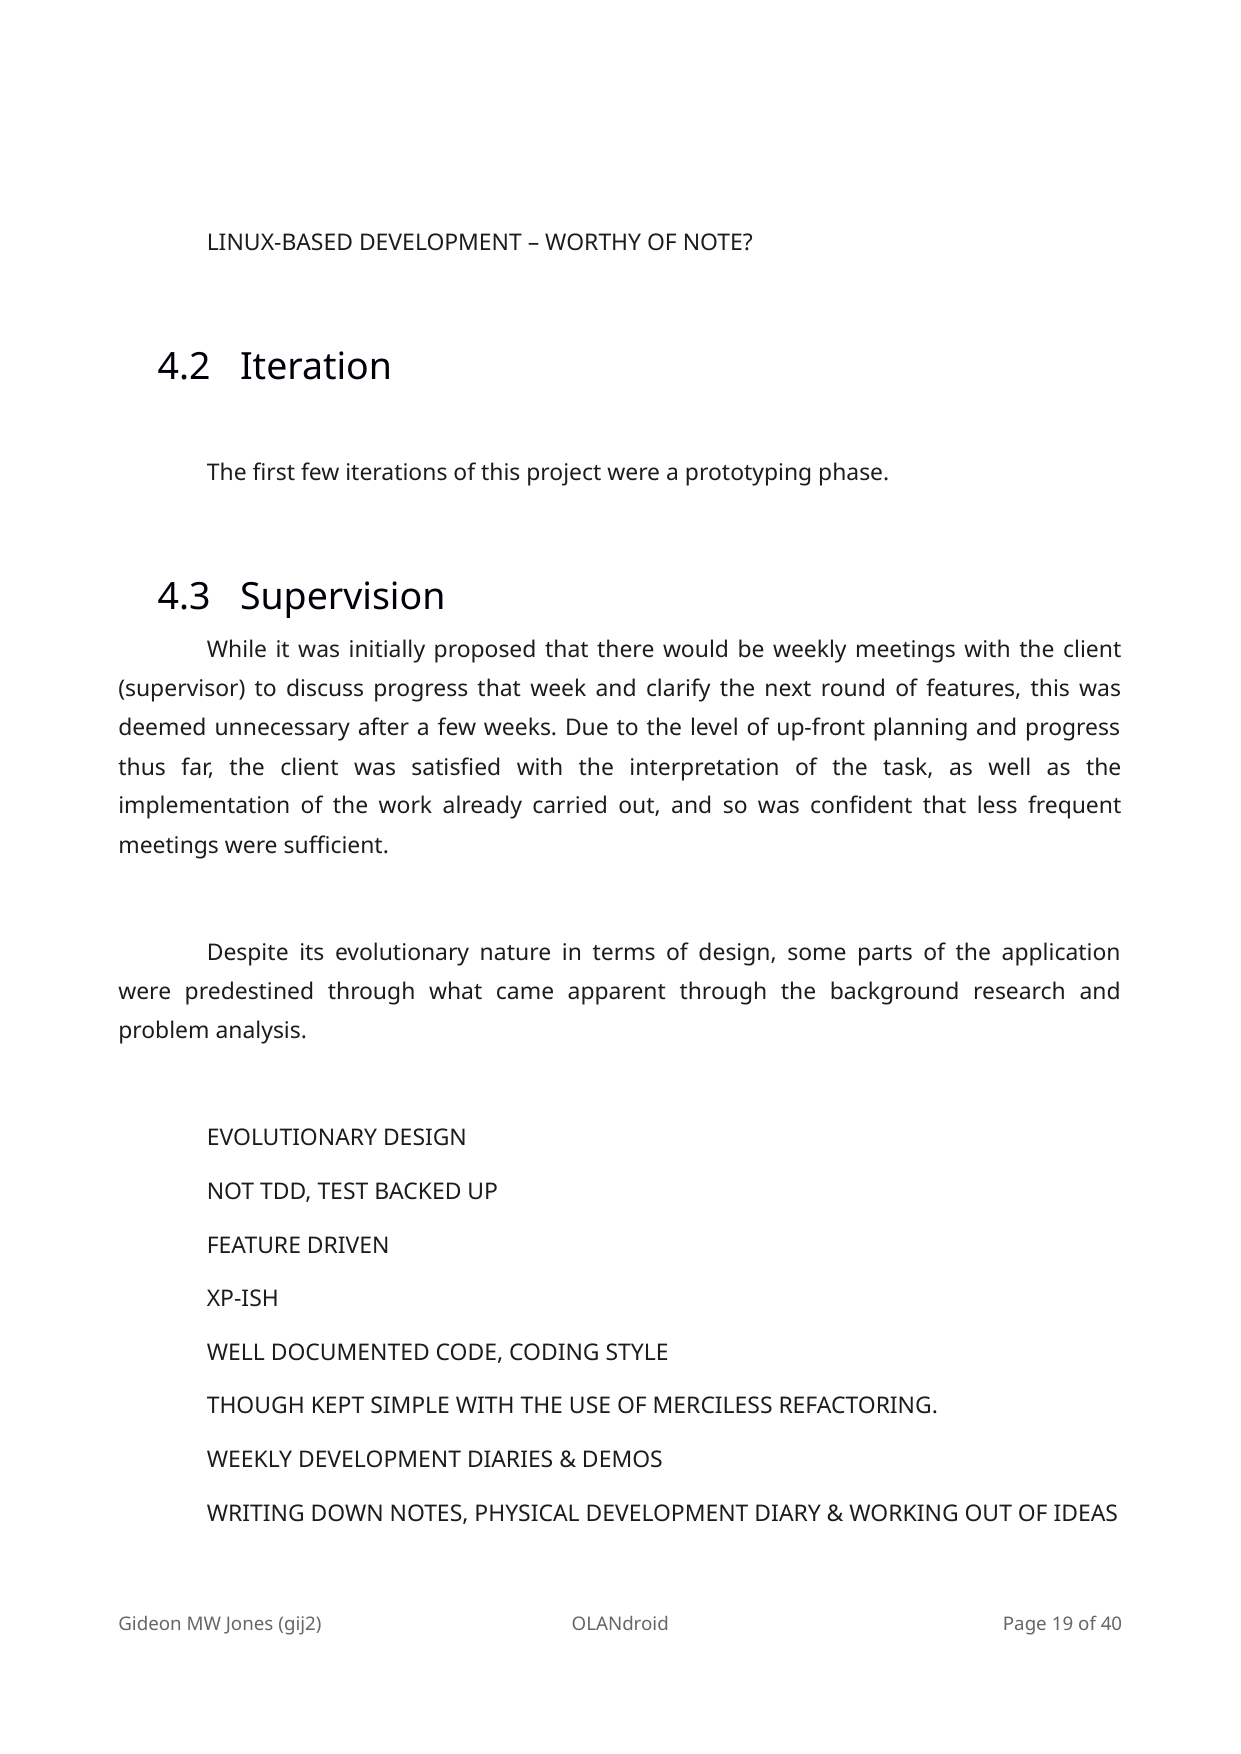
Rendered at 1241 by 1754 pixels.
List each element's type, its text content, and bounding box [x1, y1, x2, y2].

text Despite its evolutionary nature in terms of design, some parts of the application were predestined through what came apparent through the background research and problem analysis. [118, 936, 1122, 1045]
text NOT TDD, TEST BACKED UP [118, 1175, 1122, 1206]
text While it was initially proposed that there would be weekly meetings with the client (supervisor) to discuss progress that week and clarify the next round of features, this was deemed unnecessary after a few weeks. Due to the level of up-front planning and progress thus far, the client was satisfied with the interpretation of the task, as well as the implementation of the work already carried out, and so was confident that less frequent meetings were sufficient. [118, 633, 1122, 860]
text EVOLUTIONARY DESIGN [118, 1121, 1122, 1152]
text XP-ISH [118, 1282, 1122, 1313]
text The first few iterations of this project were a prototyping phase. [118, 456, 1122, 487]
text LINUX-BASED DEVELOPMENT – WORTHY OF NOTE? [118, 225, 1122, 257]
text THOUGH KEPT SIMPLE WITH THE USE OF MERCILESS REFACTORING. [118, 1389, 1122, 1421]
text WELL DOCUMENTED CODE, CODING STYLE [118, 1336, 1122, 1367]
text WRITING DOWN NOTES, PHYSICAL DEVELOPMENT DIARY & WORKING OUT OF IDEAS [118, 1497, 1122, 1528]
subtitle Supervision [148, 570, 1122, 621]
text WEEKLY DEVELOPMENT DIARIES & DEMOS [118, 1443, 1122, 1474]
subtitle Iteration [148, 339, 1122, 390]
text FEATURE DRIVEN [118, 1228, 1122, 1260]
